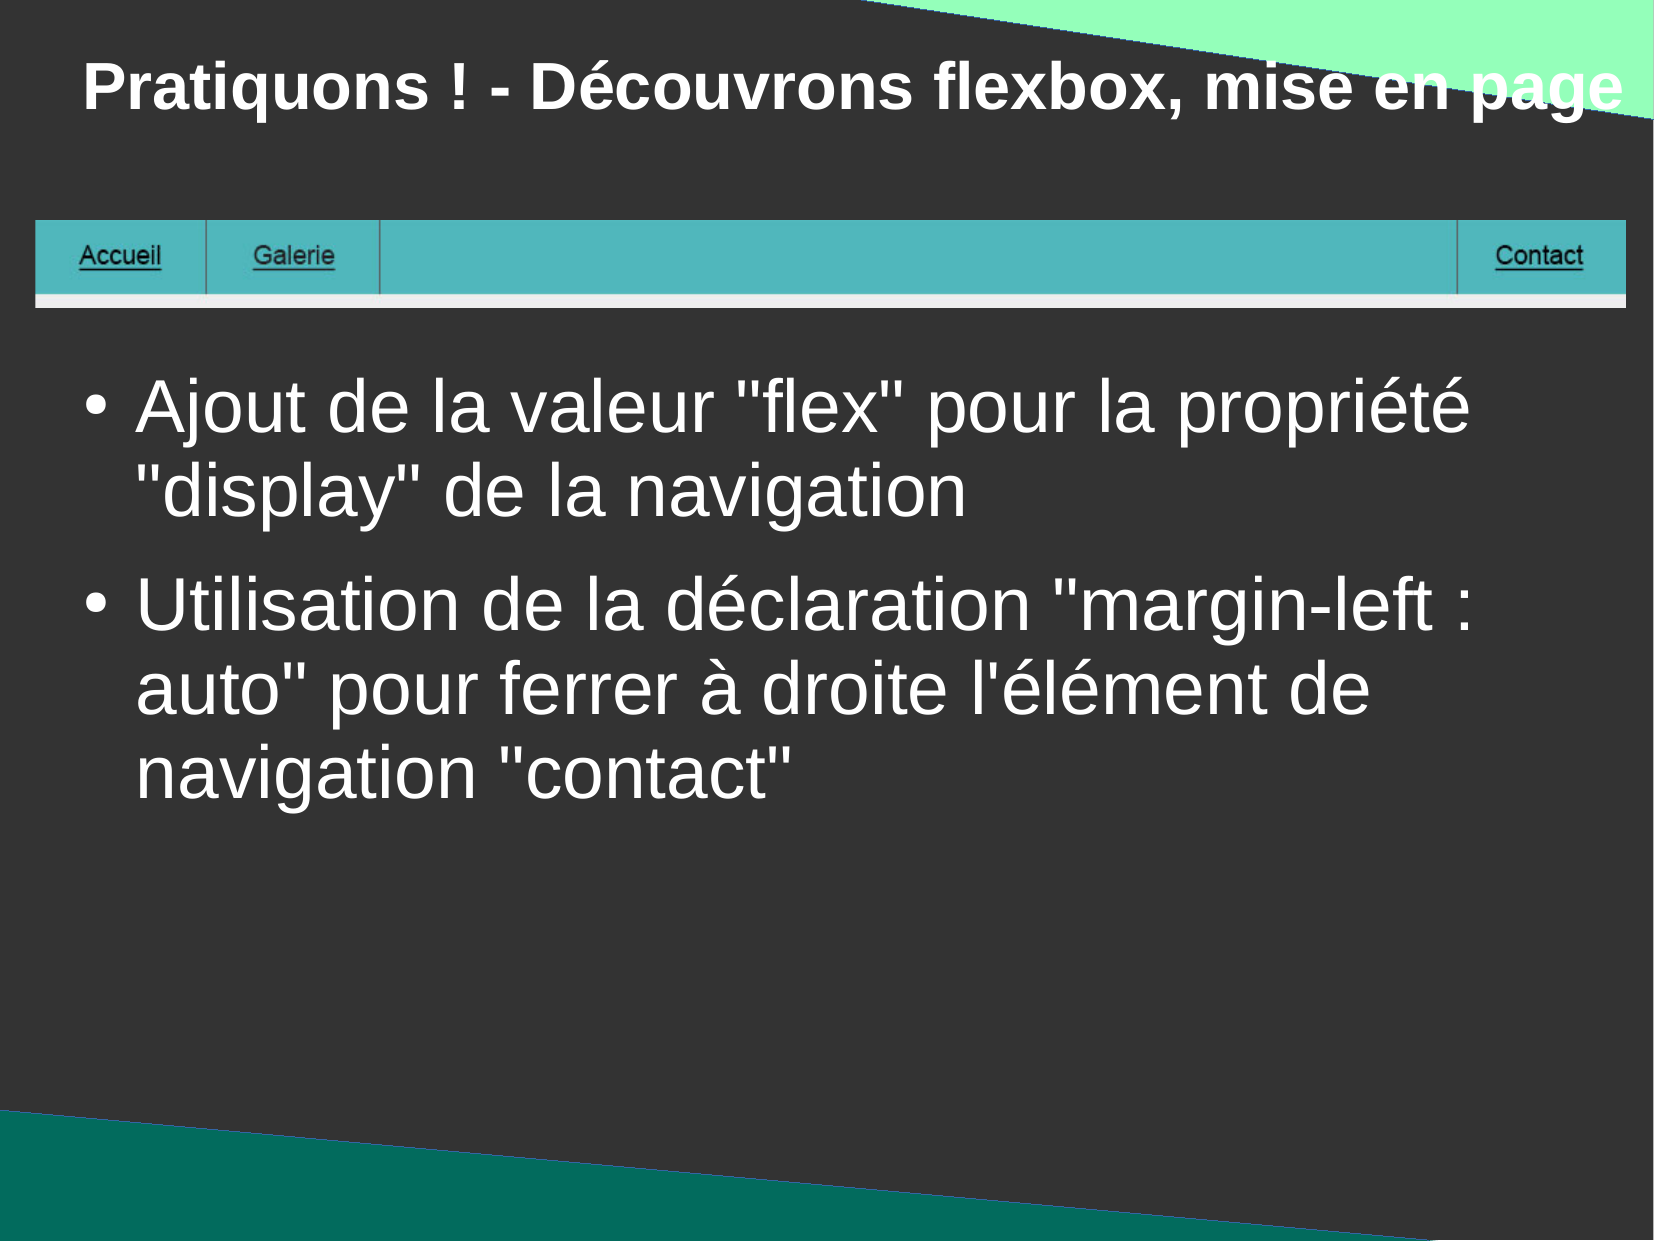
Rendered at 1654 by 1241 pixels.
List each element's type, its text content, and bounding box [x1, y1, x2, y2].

title Pratiquons ! - Découvrons flexbox, mise en page [82, 49, 1630, 142]
list Ajout de la valeur "flex" pour la propriété "display" de la navigation Utilisation de la déclaration "margin-left : auto" pour ferrer à droite l'élément de navigation "contact" [64, 365, 1589, 1075]
picture [35, 220, 1626, 308]
text_box [861, 0, 1654, 120]
